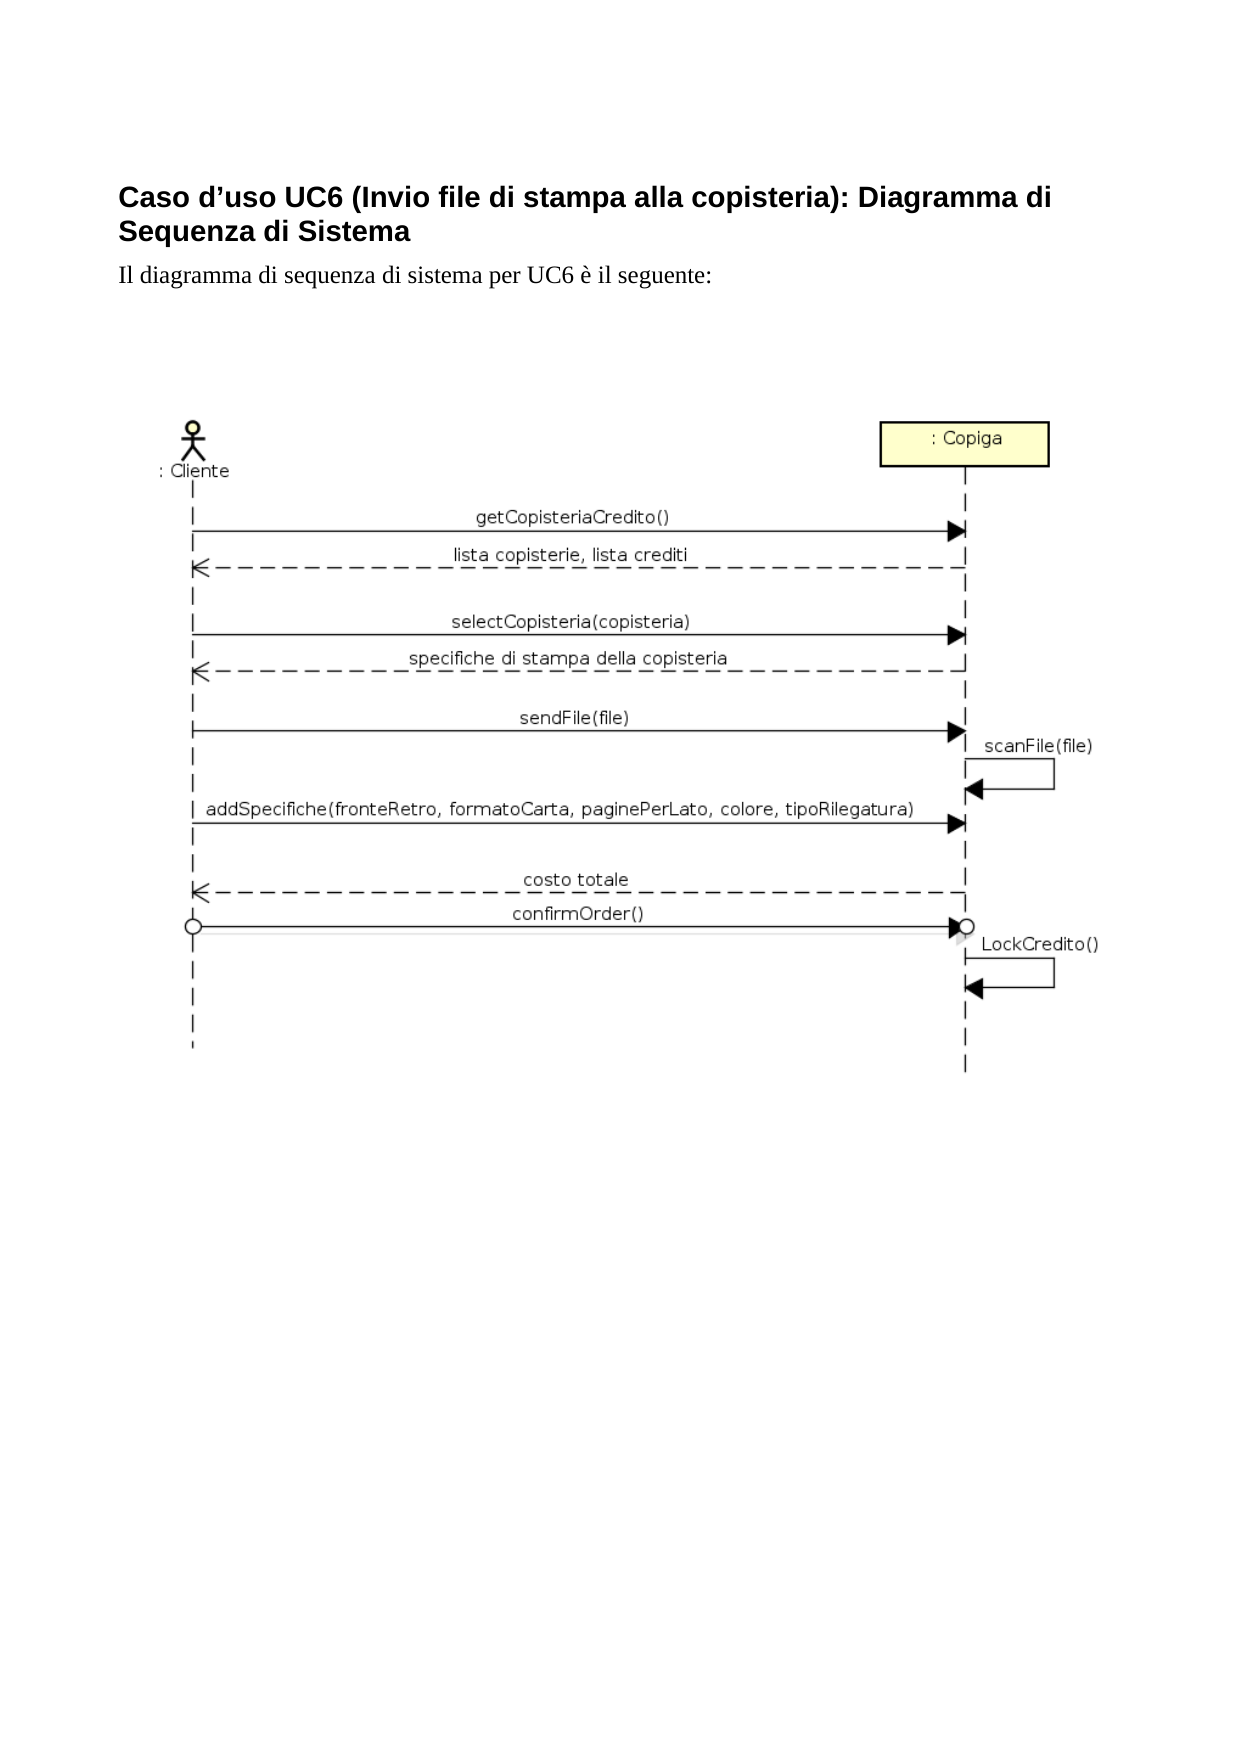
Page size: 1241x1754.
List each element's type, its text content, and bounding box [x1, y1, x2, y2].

picture [118, 403, 1123, 1094]
text Il diagramma di sequenza di sistema per UC6 è il seguente: [118, 260, 1122, 289]
subtitle Caso d’uso UC6 (Invio file di stampa alla copisteria): Diagramma di Sequenza di Sistema [118, 180, 1122, 248]
